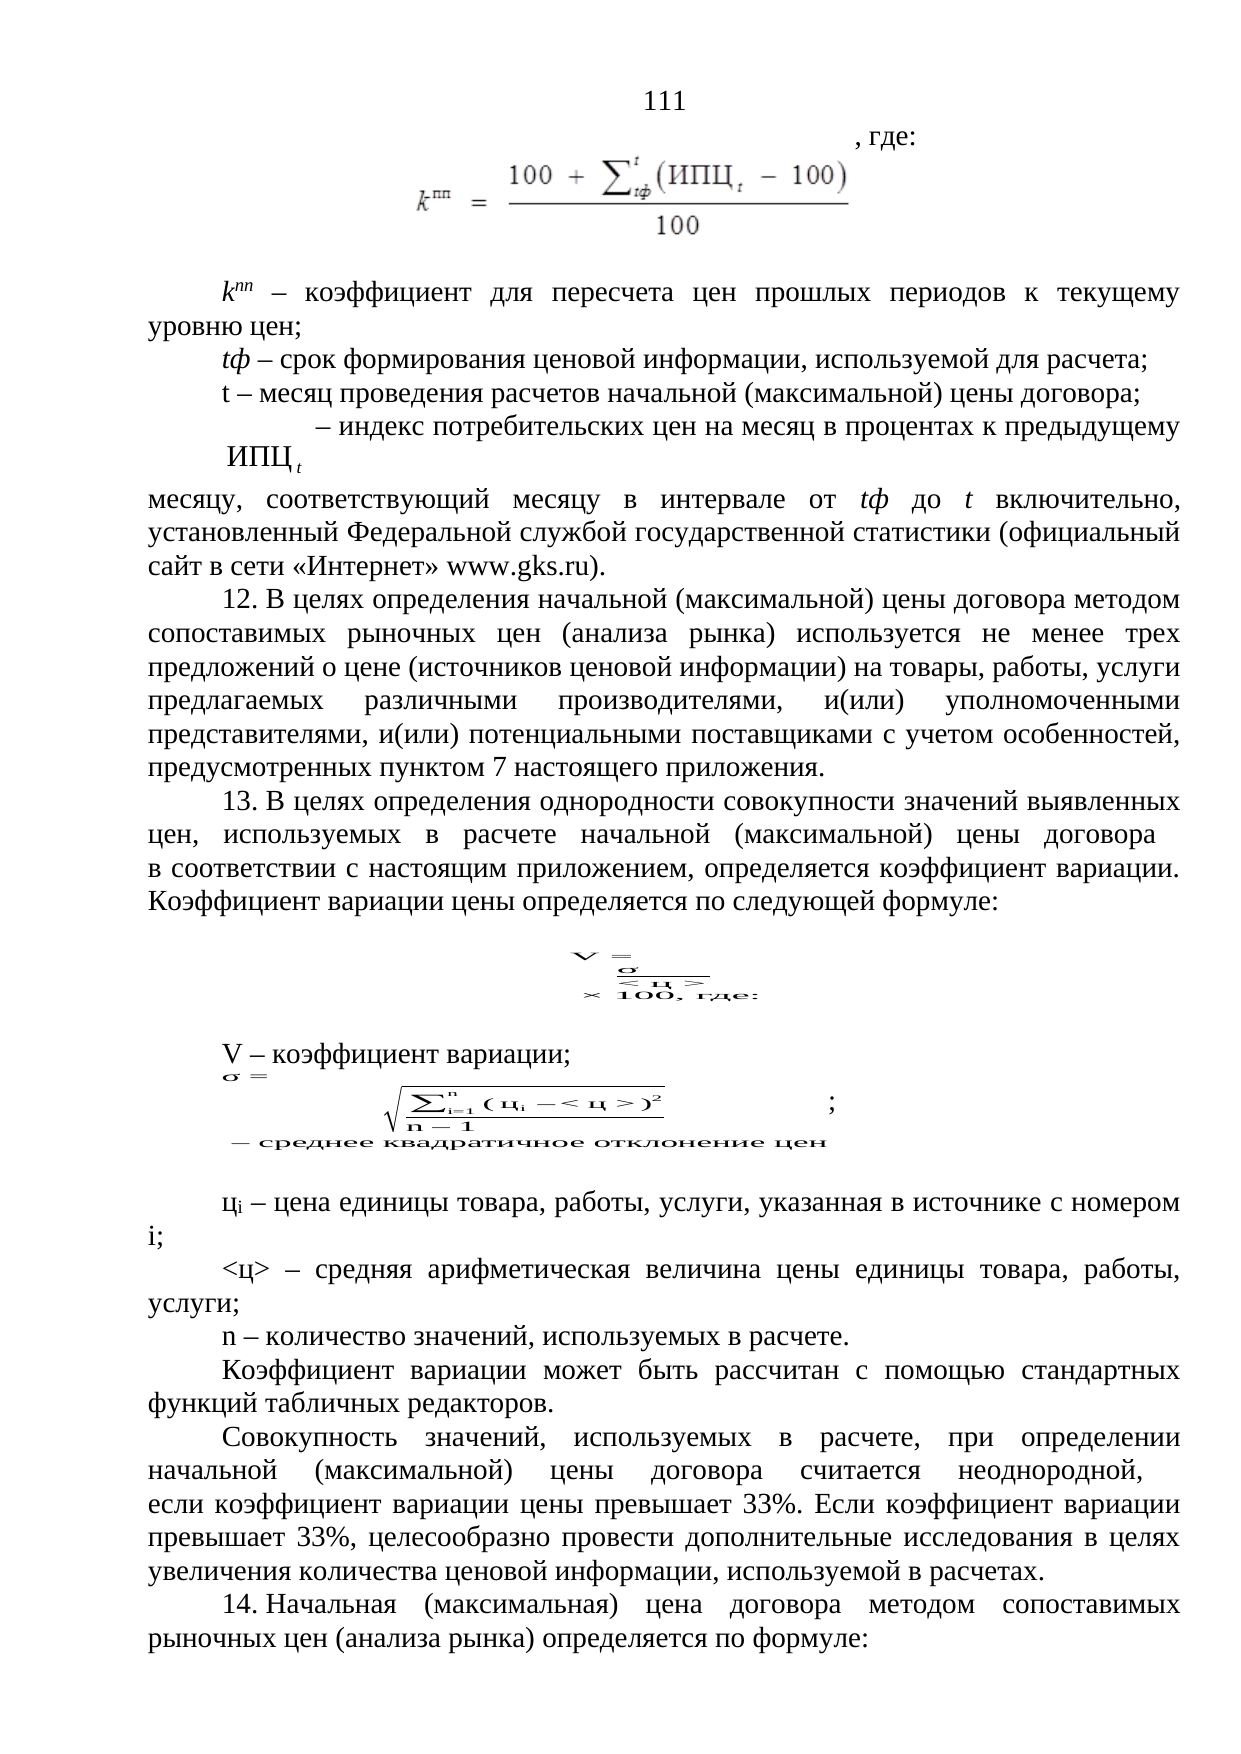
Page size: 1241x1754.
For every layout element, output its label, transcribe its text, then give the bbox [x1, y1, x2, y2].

text – индекс потребительских цен на месяц в процентах к предыдущему месяцу, соответствующий месяцу в интервале от tф до t включительно, установленный Федеральной службой государственной статистики (официальный сайт в сети «Интернет» www.gks.ru). [148, 408, 1181, 582]
text kпп – коэффициент для пересчета цен прошлых периодов к текущему уровню цен; [148, 274, 1181, 341]
text цi – цена единицы товара, работы, услуги, указанная в источнике с номером i; [148, 1184, 1181, 1251]
text Коэффициент вариации может быть рассчитан с помощью стандартных функций табличных редакторов. [148, 1352, 1181, 1419]
text t – месяц проведения расчетов начальной (максимальной) цены договора; [148, 375, 1181, 408]
text V – коэффициент вариации; [148, 1036, 1181, 1069]
text 12. В целях определения начальной (максимальной) цены договора методом сопоставимых рыночных цен (анализа рынка) используется не менее трех предложений о цене (источников ценовой информации) на товары, работы, услуги предлагаемых различными производителями, и(или) уполномоченными представителями, и(или) потенциальными поставщиками с учетом особенностей, предусмотренных пунктом 7 настоящего приложения. [148, 582, 1181, 783]
text ; [222, 1069, 1181, 1151]
text 14. Начальная (максимальная) цена договора методом сопоставимых рыночных цен (анализа рынка) определяется по формуле: [148, 1587, 1181, 1654]
text Совокупность значений, используемых в расчете, при определении начальной (максимальной) цены договора считается неоднородной, если коэффициент вариации цены превышает 33%. Если коэффициент вариации превышает 33%, целесообразно провести дополнительные исследования в целях увеличения количества ценовой информации, используемой в расчетах. [148, 1419, 1181, 1587]
text n – количество значений, используемых в расчете. [148, 1318, 1181, 1352]
text tф – срок формирования ценовой информации, используемой для расчета; [148, 341, 1181, 375]
text <ц> – средняя арифметическая величина цены единицы товара, работы, услуги; [148, 1251, 1181, 1318]
text 13. В целях определения однородности совокупности значений выявленных цен, используемых в расчете начальной (максимальной) цены договора в соответствии с настоящим приложением, определяется коэффициент вариации. Коэффициент вариации цены определяется по следующей формуле: [148, 783, 1181, 917]
text , где: [148, 118, 1181, 241]
